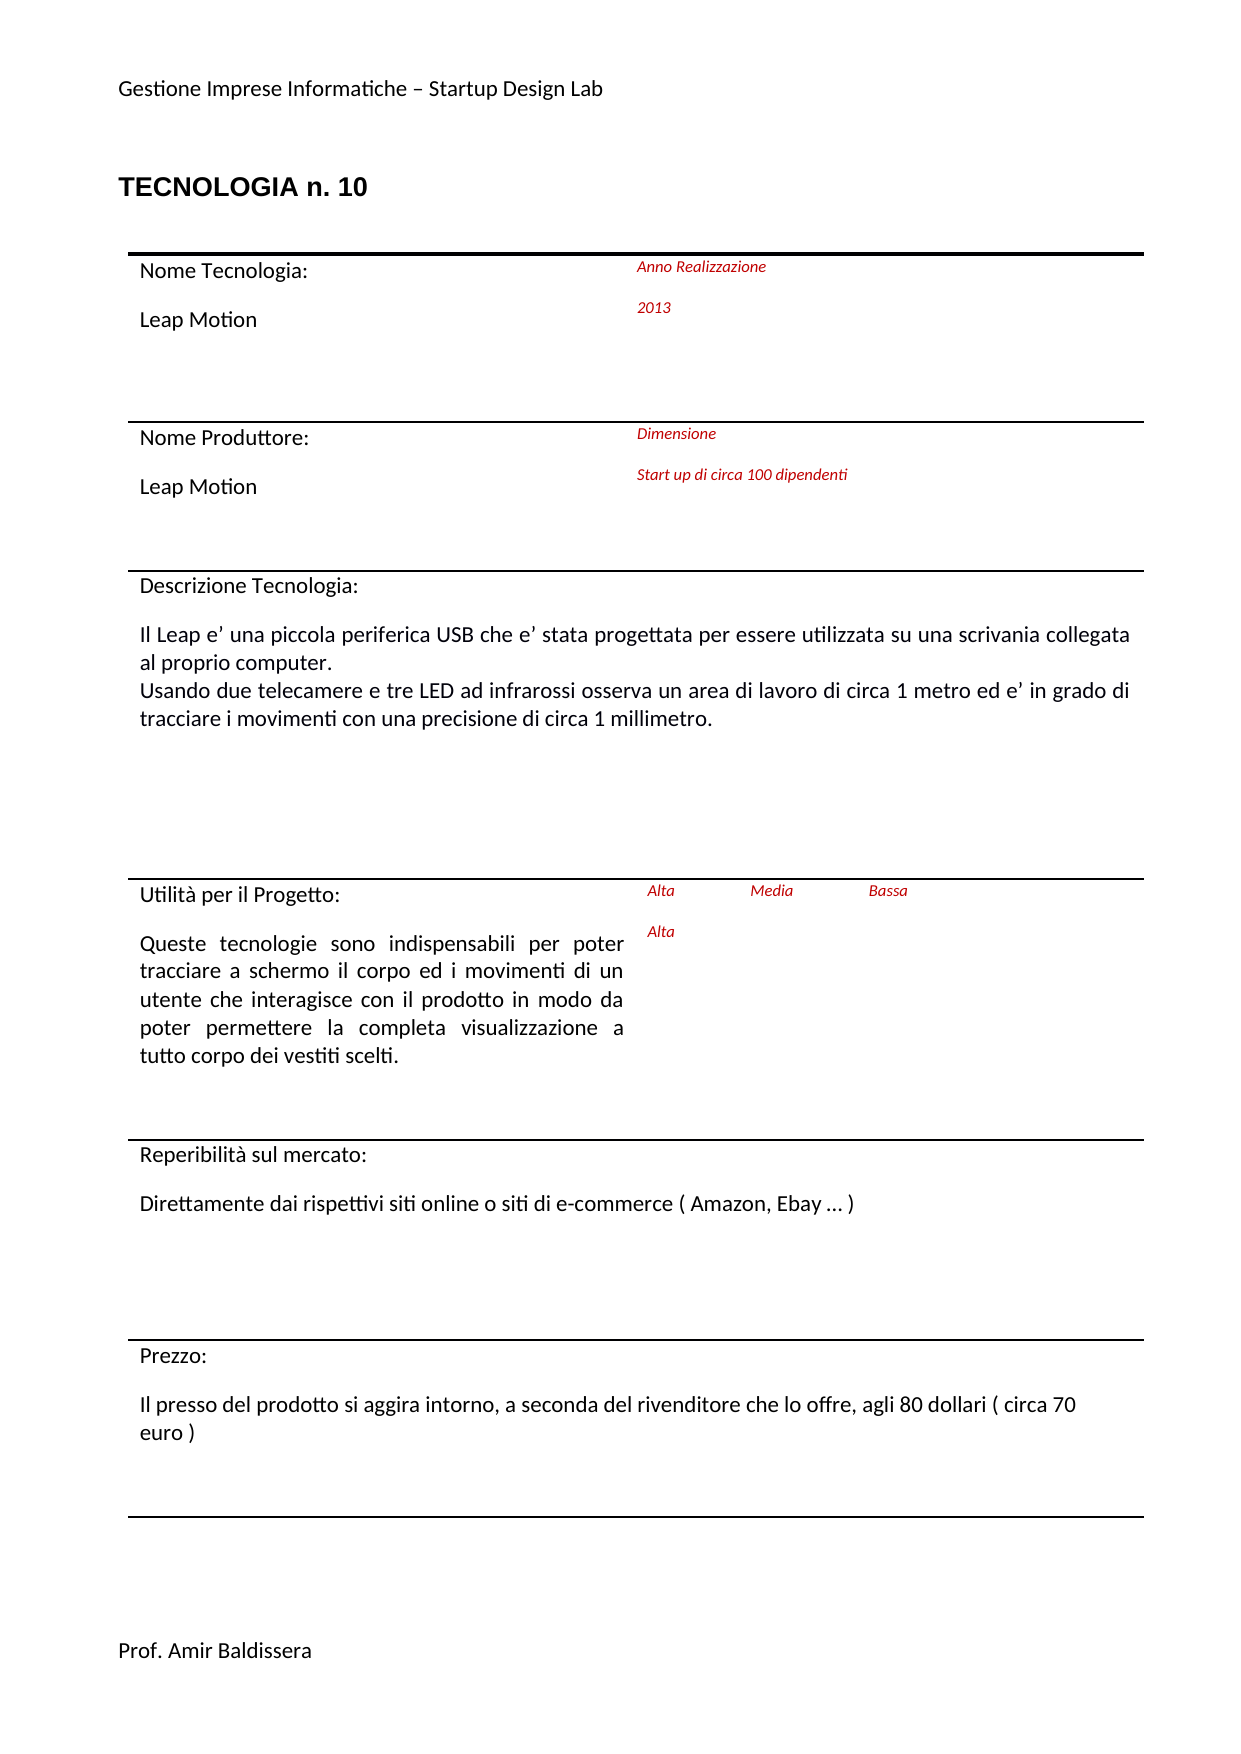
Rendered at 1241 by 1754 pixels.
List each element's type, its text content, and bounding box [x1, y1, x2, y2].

table_cell Utilità per il Progetto: Queste tecnologie sono indispensabili per poter tracciare a schermo il corpo ed i movimenti di un utente che interagisce con il prodotto in modo da poter permettere la completa visualizzazione a tutto corpo dei vestiti scelti. [128, 880, 636, 1138]
table_cell Reperibilità sul mercato: Direttamente dai rispettivi siti online o siti di e-commerce ( Amazon, Ebay … ) [128, 1141, 1144, 1339]
table_header Nome Tecnologia: Leap Motion [128, 256, 626, 421]
table_cell Descrizione Tecnologia: Il Leap e’ una piccola periferica USB che e’ stata progettata per essere utilizzata su una scrivania collegata al proprio computer. Usando due telecamere e tre LED ad infrarossi osserva un area di lavoro di circa 1 metro ed e’ in grado di tracciare i movimenti con una precisione di circa 1 millimetro. [128, 572, 1144, 878]
table_cell Dimensione Start up di circa 100 dipendenti [626, 423, 1144, 569]
table_cell Nome Produttore: Leap Motion [128, 423, 626, 569]
table_cell Alta Media Bassa Alta [636, 880, 1144, 1138]
subtitle TECNOLOGIA n. 10 [118, 171, 1122, 203]
table_header Anno Realizzazione 2013 [626, 256, 1144, 421]
table_cell Prezzo: Il presso del prodotto si aggira intorno, a seconda del rivenditore che lo offre, agli 80 dollari ( circa 70 euro ) [128, 1341, 1144, 1516]
